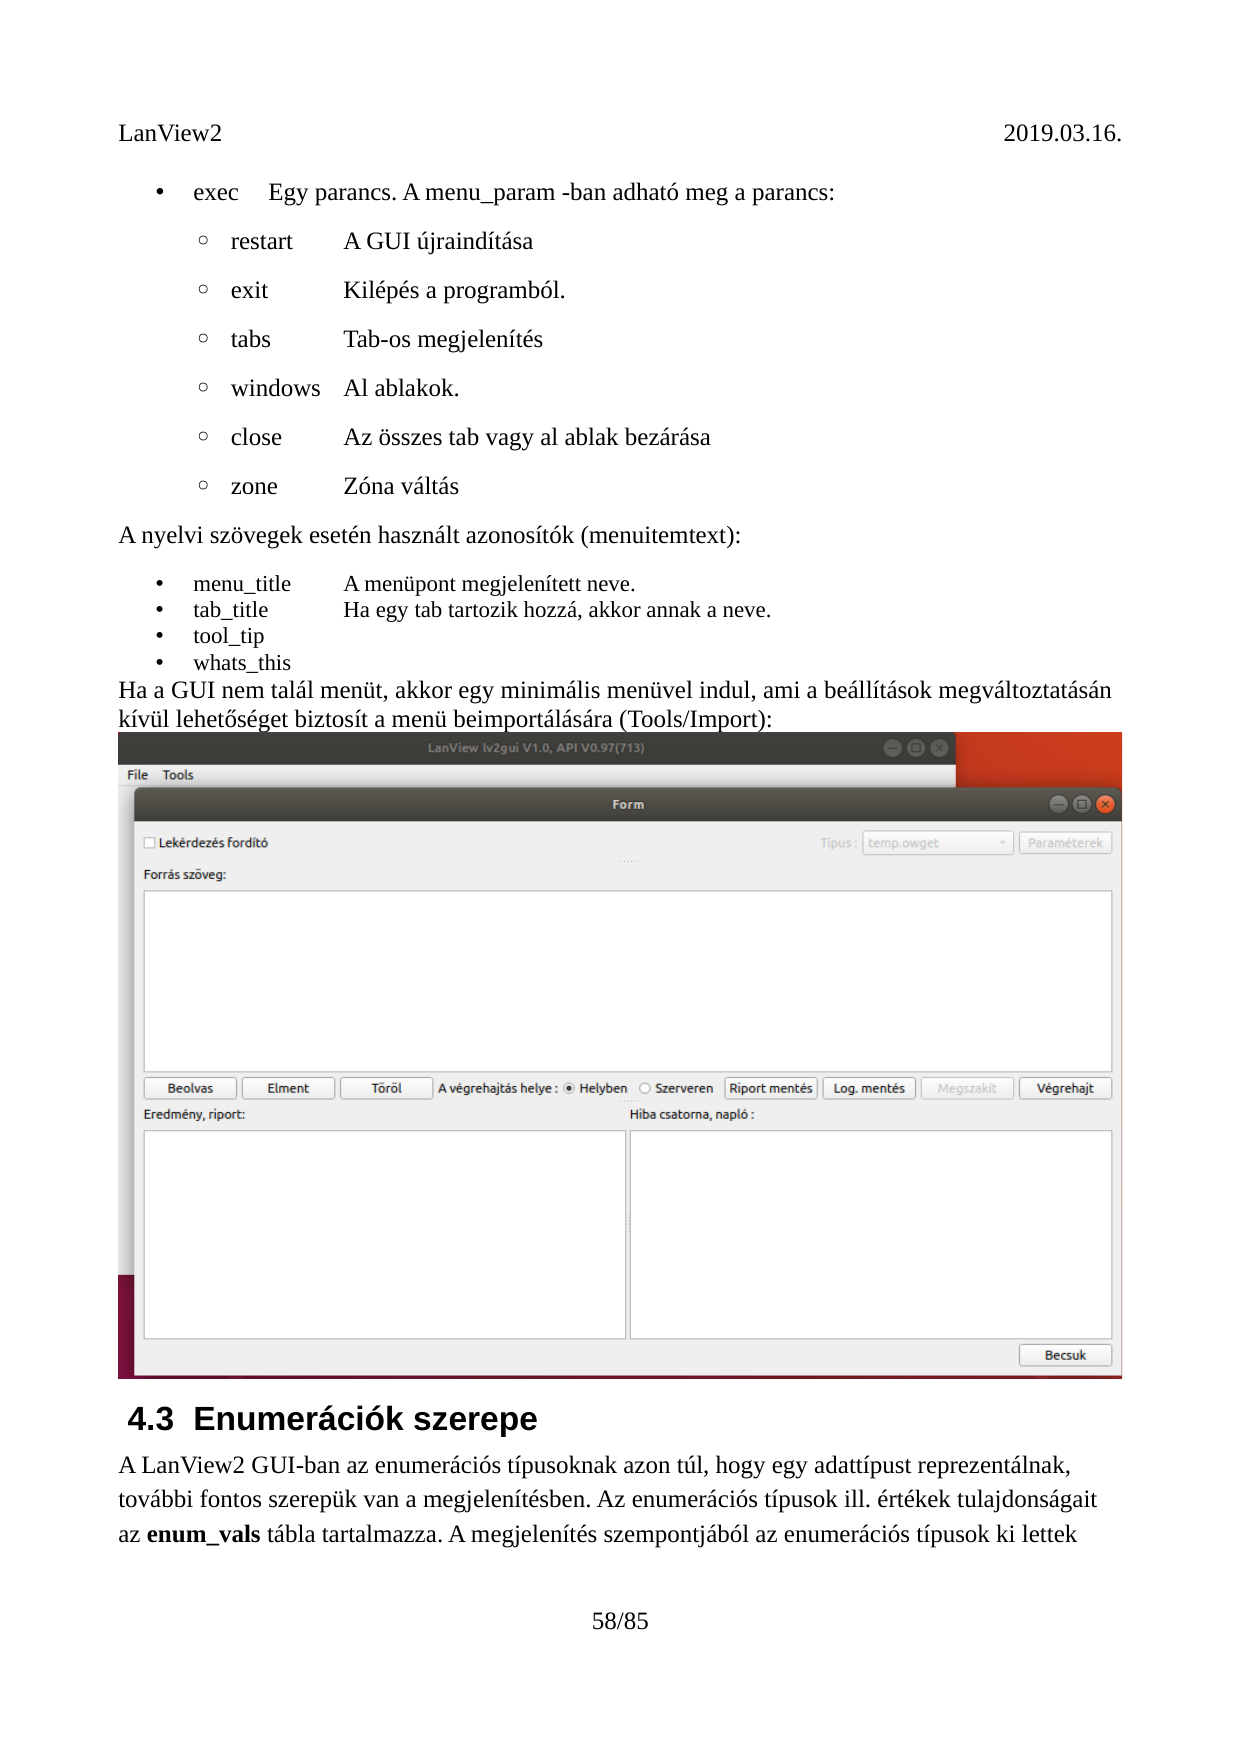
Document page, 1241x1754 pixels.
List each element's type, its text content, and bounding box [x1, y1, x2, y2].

list close Az összes tab vagy al ablak bezárása [193, 422, 1122, 451]
text A nyelvi szövegek esetén használt azonosítók (menuitemtext): [118, 521, 1122, 549]
list restart A GUI újraindítása [193, 226, 1122, 255]
list exit Kilépés a programból. [193, 275, 1122, 304]
list exec Egy parancs. A menu_param -ban adható meg a parancs: [156, 177, 1122, 206]
list tab_title Ha egy tab tartozik hozzá, akkor annak a neve. [156, 596, 1122, 622]
list zone Zóna váltás [193, 471, 1122, 500]
text A LanView2 GUI-ban az enumerációs típusoknak azon túl, hogy egy adattípust reprezentálnak, további fontos szerepük van a megjelenítésben. Az enumerációs típusok ill. értékek tulajdonságait az enum_vals tábla tartalmazza. A megjelenítés szempontjából az enumerációs típusok ki lettek [118, 1450, 1122, 1548]
list tool_tip [156, 622, 1122, 649]
list whats_this [156, 649, 1122, 675]
picture [118, 732, 1123, 1379]
list tabs Tab-os megjelenítés [193, 324, 1122, 353]
subtitle Enumerációk szerepe [118, 1399, 1122, 1438]
text Ha a GUI nem talál menüt, akkor egy minimális menüvel indul, ami a beállítások megváltoztatásán kívül lehetőséget biztosít a menü beimportálására (Tools/Import): [118, 675, 1122, 732]
list menu_title A menüpont megjelenített neve. [156, 569, 1122, 596]
list windows Al ablakok. [193, 373, 1122, 402]
